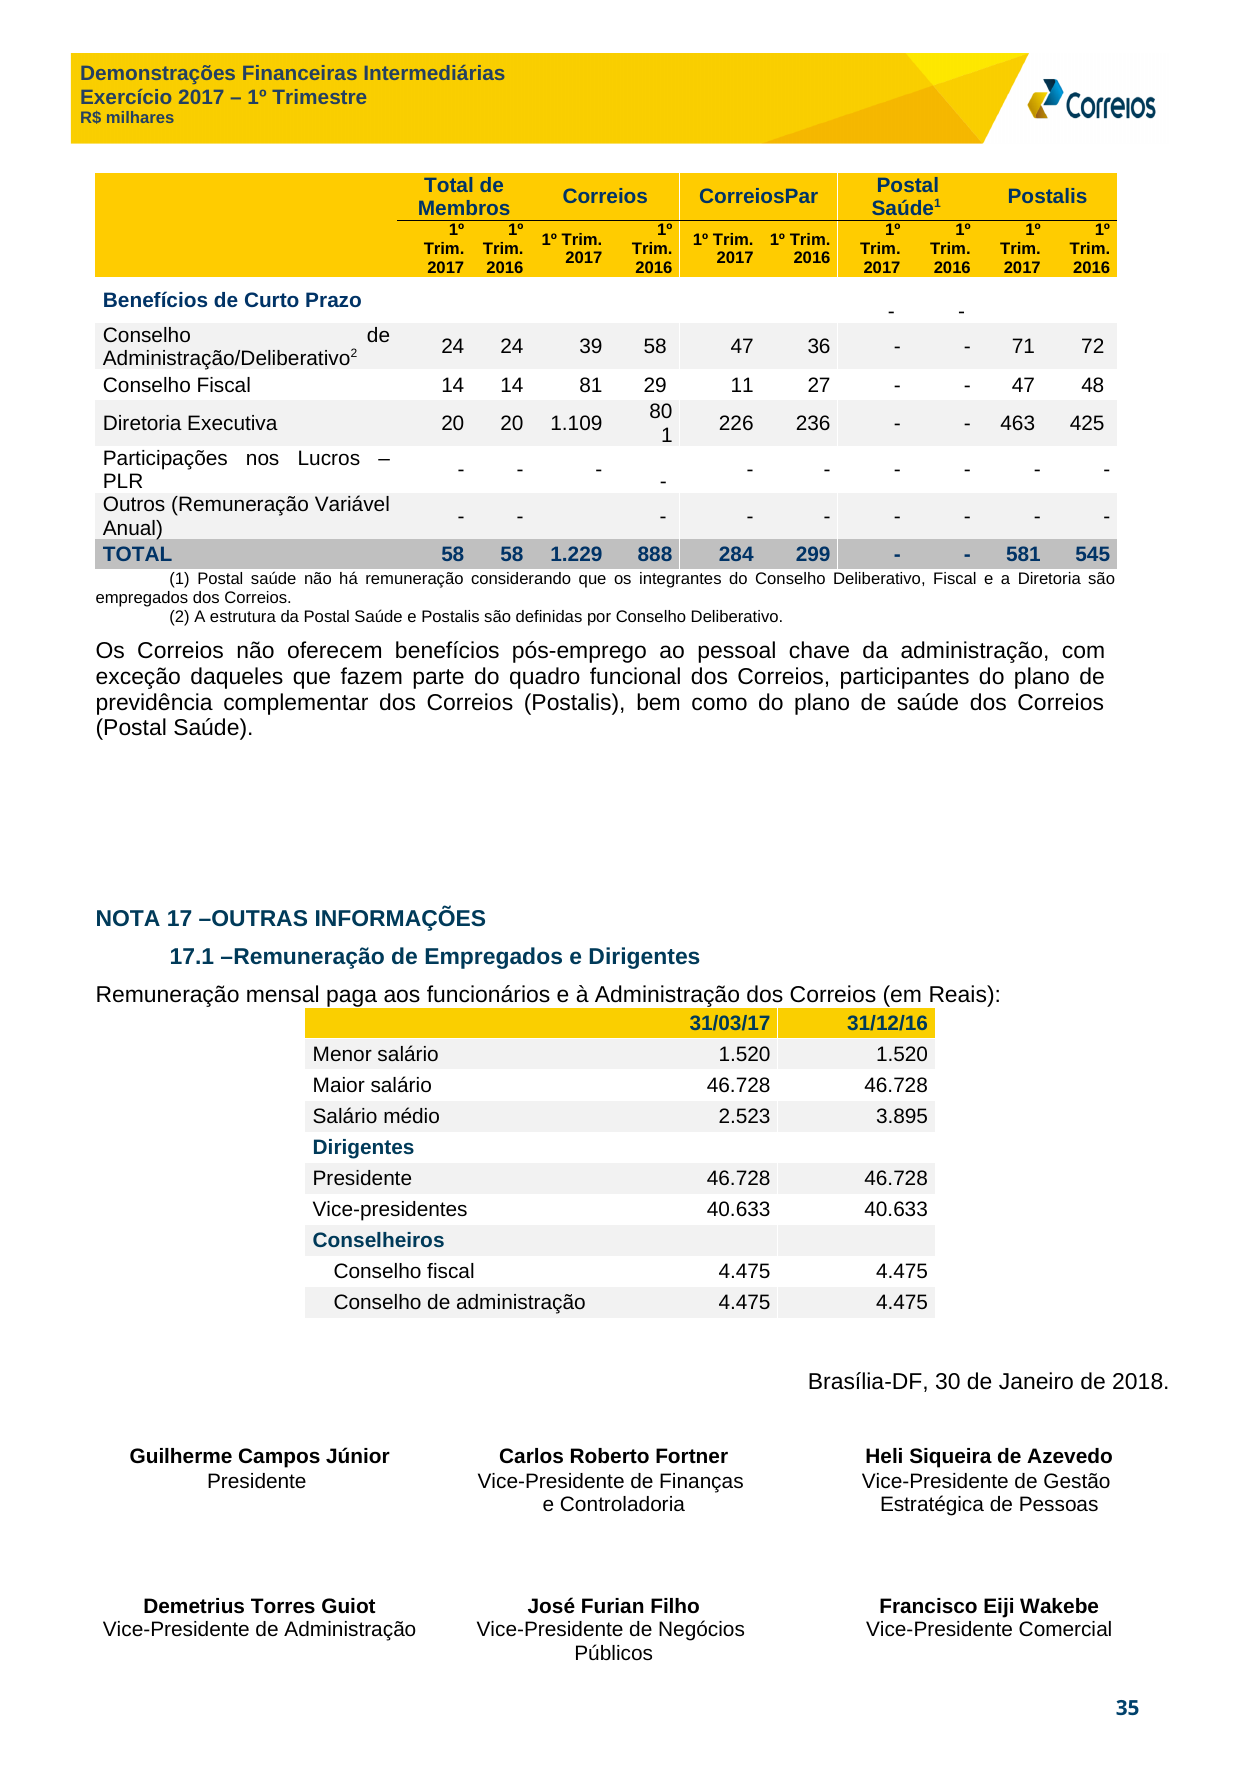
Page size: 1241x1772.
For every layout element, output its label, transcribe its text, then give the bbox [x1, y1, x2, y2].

table_cell [265, 1548, 427, 1571]
table_cell [397, 277, 471, 323]
table_cell 20 [471, 400, 531, 446]
table_cell 4.475 [778, 1287, 935, 1318]
table_cell Salário médio [305, 1101, 620, 1132]
table_cell [830, 1571, 894, 1594]
table_cell 71 [978, 323, 1048, 369]
table_cell 46.728 [778, 1070, 935, 1101]
table_header CorreiosPar [680, 173, 837, 220]
table_header [95, 173, 397, 220]
table_cell [92, 1571, 265, 1594]
text (2) A estrutura da Postal Saúde e Postalis são definidas por Conselho Deliberativo. [95, 607, 1117, 626]
table_cell [95, 220, 397, 277]
table_cell 40.633 [778, 1194, 935, 1225]
table_header Carlos Roberto Fortner [427, 1445, 800, 1470]
table_cell 27 [761, 370, 837, 400]
table_cell 1º Trim. 2017 [680, 221, 761, 277]
table_cell - [609, 493, 679, 539]
table_cell Vice-Presidente de Finanças e Controladoria [427, 1470, 800, 1516]
table_cell [531, 277, 609, 323]
table_header Guilherme Campos Júnior [92, 1445, 427, 1470]
table_cell 1º Trim. 2017 [531, 221, 609, 277]
table_cell Presidente [92, 1470, 427, 1516]
table_cell [895, 1516, 1148, 1548]
table_cell [620, 1225, 777, 1256]
table_cell - [908, 323, 978, 369]
table_cell 3.895 [778, 1101, 935, 1132]
table_cell [895, 1548, 1148, 1571]
table_cell - [680, 446, 761, 493]
table_cell - [838, 370, 908, 400]
table_cell 14 [397, 370, 471, 400]
table_header [305, 1008, 620, 1038]
table_cell - [908, 493, 978, 539]
table_cell - [761, 493, 837, 539]
table_cell [471, 277, 531, 323]
table_cell [265, 1516, 427, 1548]
table_cell 47 [680, 323, 761, 369]
table_cell Vice-presidentes [305, 1194, 620, 1225]
table_cell Francisco Eiji Wakebe [830, 1595, 1148, 1618]
table_cell 4.475 [620, 1287, 777, 1318]
table_cell - [471, 493, 531, 539]
table_cell Conselho de Administração/Deliberativo2 [95, 323, 397, 369]
table_cell [778, 1132, 935, 1163]
table_cell 1.520 [620, 1039, 777, 1069]
table_cell - [978, 493, 1048, 539]
table_cell 58 [397, 539, 471, 569]
table_cell 425 [1048, 400, 1117, 446]
table_cell - [978, 446, 1048, 493]
table_cell Presidente [305, 1163, 620, 1194]
list OUTRAS INFORMAÇÕES [95, 906, 1117, 931]
table_cell - [1048, 493, 1117, 539]
table_cell [680, 277, 761, 323]
table_cell 1º Trim. 2017 [978, 221, 1048, 277]
table_cell 1º Trim. 2016 [1048, 221, 1117, 277]
table_cell 1.520 [778, 1039, 935, 1069]
table_cell 1º Trim. 2016 [609, 221, 679, 277]
table_cell - [680, 493, 761, 539]
text Os Correios não oferecem benefícios pós-emprego ao pessoal chave da administração, com exceção daqueles que fazem parte do quadro funcional dos Correios, participantes do plano de previdência complementar dos Correios (Postalis), bem como do plano de saúde dos Correios (Postal Saúde). [95, 638, 1106, 741]
table_cell - [908, 277, 978, 323]
table_header Correios [531, 173, 679, 220]
table_cell - [838, 539, 908, 569]
table_cell 36 [761, 323, 837, 369]
table_cell [800, 1516, 830, 1548]
table_cell Outros (Remuneração Variável Anual) [95, 493, 397, 539]
table_cell [427, 1516, 800, 1548]
table_cell 14 [471, 370, 531, 400]
table_cell 463 [978, 400, 1048, 446]
table_cell 58 [609, 323, 679, 369]
table_header 31/03/17 [620, 1008, 777, 1038]
table_cell [830, 1516, 894, 1548]
table_header [800, 1445, 830, 1470]
table_cell [427, 1548, 800, 1571]
table_cell Menor salário [305, 1039, 620, 1069]
table_cell - [838, 400, 908, 446]
table_cell Diretoria Executiva [95, 400, 397, 446]
table_cell 81 [531, 370, 609, 400]
table_cell 11 [680, 370, 761, 400]
table_cell [978, 277, 1048, 323]
table_cell 1.229 [531, 539, 609, 569]
table_cell - [838, 493, 908, 539]
table_cell Conselho fiscal [305, 1256, 620, 1287]
table_cell - [838, 323, 908, 369]
table_cell - [471, 446, 531, 493]
table_cell Vice-Presidente de Gestão Estratégica de Pessoas [830, 1470, 1148, 1516]
table_cell [830, 1548, 894, 1571]
table_cell 1.109 [531, 400, 609, 446]
table_cell - [908, 539, 978, 569]
table_cell - [908, 400, 978, 446]
table_cell [92, 1548, 265, 1571]
table_cell [800, 1571, 830, 1594]
table_cell 801 [609, 400, 679, 446]
table_cell [1048, 277, 1117, 323]
table_cell 581 [978, 539, 1048, 569]
table_cell - [838, 277, 908, 323]
table_cell Benefícios de Curto Prazo [95, 277, 397, 323]
table_cell 1º Trim. 2017 [838, 221, 908, 277]
table_cell 24 [471, 323, 531, 369]
table_cell 46.728 [620, 1163, 777, 1194]
table_cell 46.728 [620, 1070, 777, 1101]
table_cell - [908, 370, 978, 400]
table_cell Demetrius Torres Guiot [92, 1595, 427, 1618]
table_header 31/12/16 [778, 1008, 935, 1038]
table_cell [761, 277, 837, 323]
table_cell Conselho Fiscal [95, 370, 397, 400]
list Remuneração de Empregados e Dirigentes [95, 944, 1117, 969]
table_cell 40.633 [620, 1194, 777, 1225]
table_cell - [531, 446, 609, 493]
text Brasília-DF, 30 de Janeiro de 2018. [71, 1368, 1169, 1394]
table_cell 72 [1048, 323, 1117, 369]
table_cell 1º Trim. 2017 [397, 221, 471, 277]
table_cell [800, 1548, 830, 1571]
text Remuneração mensal paga aos funcionários e à Administração dos Correios (em Reais): [95, 982, 1117, 1007]
table_cell 46.728 [778, 1163, 935, 1194]
table_cell 29 [609, 370, 679, 400]
table_cell [92, 1516, 265, 1548]
table_cell - [838, 446, 908, 493]
table_cell 284 [680, 539, 761, 569]
table_cell 48 [1048, 370, 1117, 400]
table_cell 39 [531, 323, 609, 369]
table_header Postal Saúde1 [838, 173, 978, 220]
table_cell 236 [761, 400, 837, 446]
table_cell 888 [609, 539, 679, 569]
table_cell - [609, 446, 679, 493]
table_cell - [761, 446, 837, 493]
table_cell 20 [397, 400, 471, 446]
table_cell Maior salário [305, 1070, 620, 1101]
table_cell 4.475 [778, 1256, 935, 1287]
table_cell Participações nos Lucros – PLR [95, 446, 397, 493]
table_cell Dirigentes [305, 1132, 620, 1163]
table_cell 1º Trim. 2016 [761, 221, 837, 277]
table_header Heli Siqueira de Azevedo [830, 1445, 1148, 1470]
table_cell - [908, 446, 978, 493]
table_cell Conselheiros [305, 1225, 620, 1256]
table_cell [265, 1571, 427, 1594]
table_cell 47 [978, 370, 1048, 400]
table_cell [620, 1132, 777, 1163]
table_cell Vice-Presidente Comercial [830, 1618, 1148, 1664]
table_cell - [1048, 446, 1117, 493]
table_cell [778, 1225, 935, 1256]
table_cell 58 [471, 539, 531, 569]
table_cell 4.475 [620, 1256, 777, 1287]
table_cell Vice-Presidente de Administração [92, 1618, 427, 1664]
table_cell [800, 1595, 830, 1618]
table_header Total de Membros [397, 173, 531, 220]
table_cell 226 [680, 400, 761, 446]
table_cell 299 [761, 539, 837, 569]
table_cell 24 [397, 323, 471, 369]
table_cell Conselho de administração [305, 1287, 620, 1318]
table_header Postalis [978, 173, 1117, 220]
table_cell [531, 493, 609, 539]
table_cell 545 [1048, 539, 1117, 569]
table_cell 2.523 [620, 1101, 777, 1132]
table_cell José Furian Filho [427, 1595, 800, 1618]
picture [70, 53, 1170, 144]
text (1) Postal saúde não há remuneração considerando que os integrantes do Conselho Deliberativo, Fiscal e a Diretoria são empregados dos Correios. [95, 569, 1117, 607]
table_cell [427, 1571, 800, 1594]
table_cell 1º Trim. 2016 [471, 221, 531, 277]
table_cell [895, 1571, 1148, 1594]
table_cell [800, 1618, 830, 1664]
table_cell [609, 277, 679, 323]
table_cell - [397, 493, 471, 539]
table_cell - [397, 446, 471, 493]
table_cell [800, 1470, 830, 1516]
table_cell Vice-Presidente de Negócios Públicos [427, 1618, 800, 1664]
table_cell TOTAL [95, 539, 397, 569]
table_cell 1º Trim. 2016 [908, 221, 978, 277]
